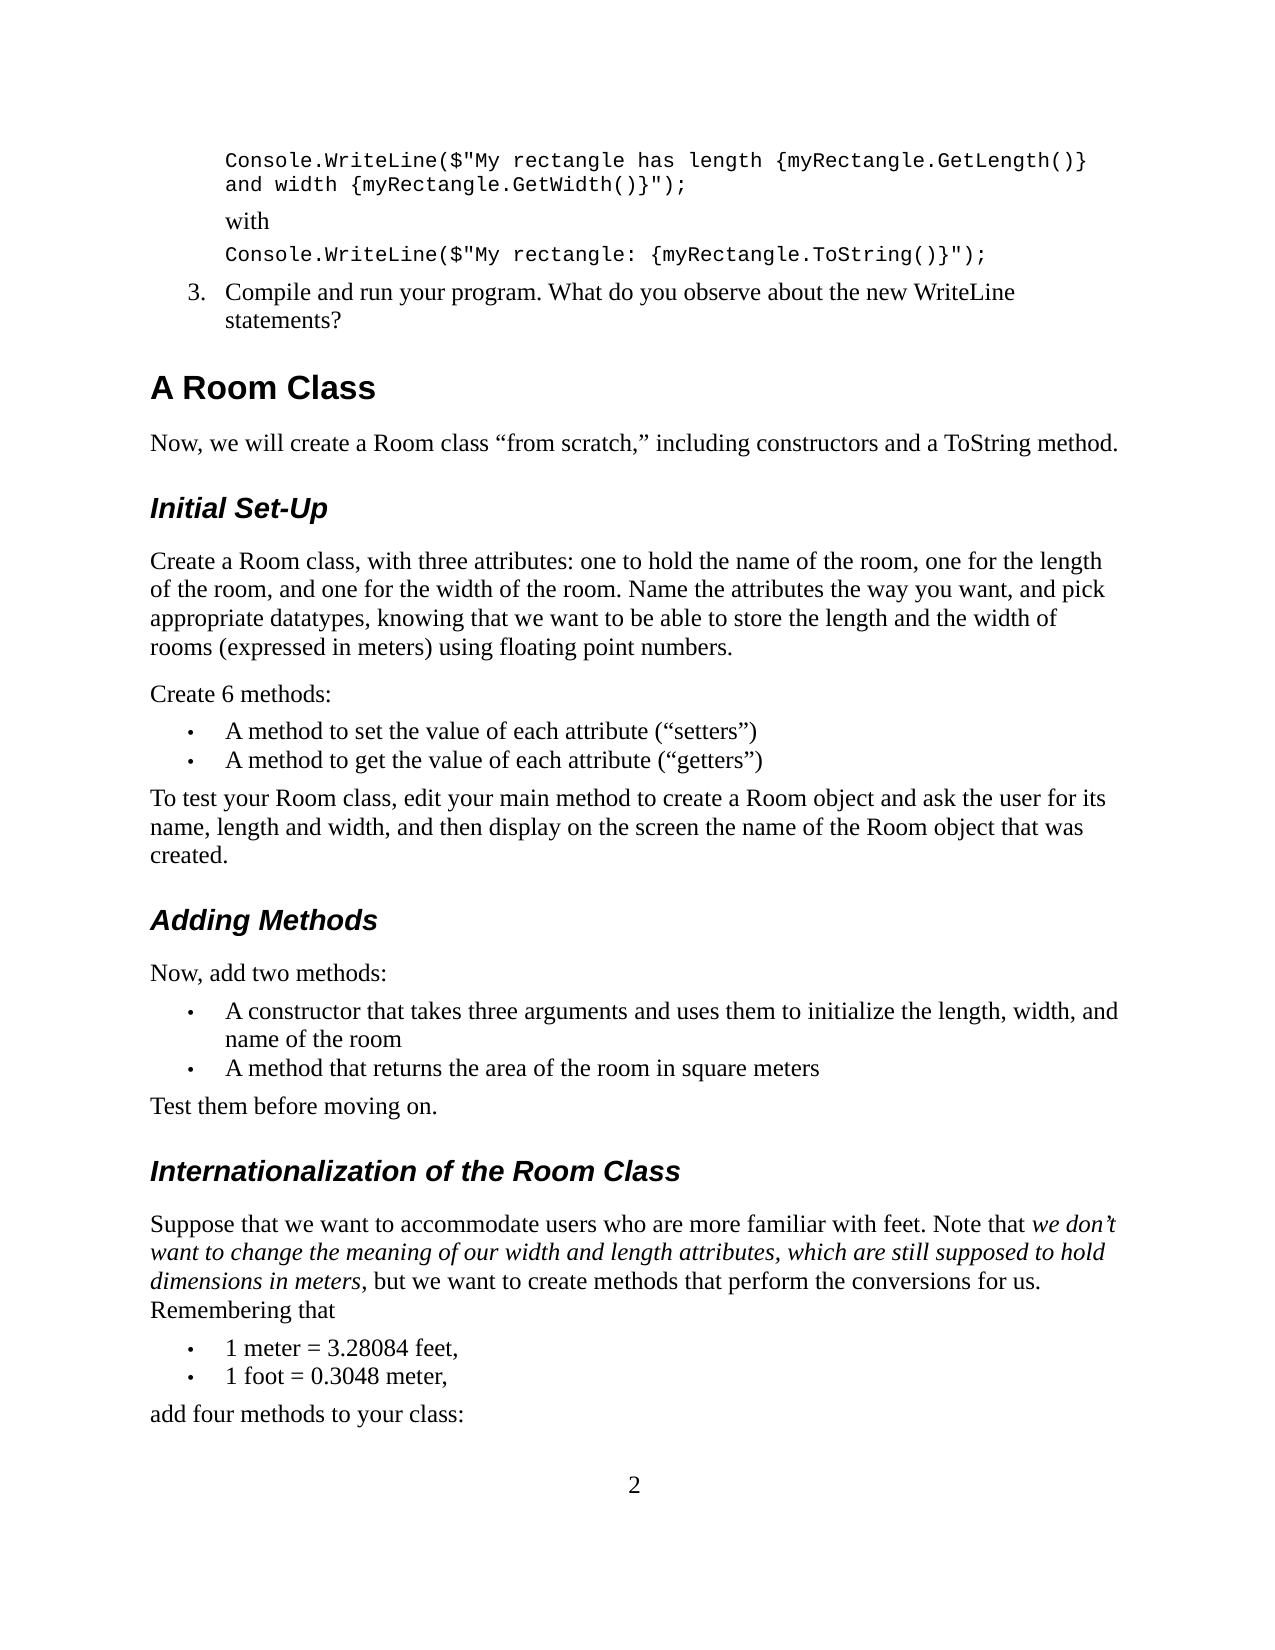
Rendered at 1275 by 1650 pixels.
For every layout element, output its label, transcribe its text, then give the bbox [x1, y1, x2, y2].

list A method to get the value of each attribute (“getters”) [187, 745, 1125, 774]
text Now, we will create a Room class “from scratch,” including constructors and a ToString method. [150, 428, 1125, 457]
text Create a Room class, with three attributes: one to hold the name of the room, one for the length of the room, and one for the width of the room. Name the attributes the way you want, and pick appropriate datatypes, knowing that we want to be able to store the length and the width of rooms (expressed in meters) using floating point numbers. [150, 546, 1125, 661]
text Test them before moving on. [150, 1091, 1125, 1120]
subtitle A Room Class [150, 368, 1125, 407]
list Console.WriteLine($"My rectangle has length {myRectangle.GetLength()} and width {myRectangle.GetWidth()}"); [187, 150, 1125, 197]
list 1 meter = 3.28084 feet, [187, 1333, 1125, 1361]
text To test your Room class, edit your main method to create a Room object and ask the user for its name, length and width, and then display on the screen the name of the Room object that was created. [150, 783, 1125, 869]
text Now, add two methods: [150, 958, 1125, 987]
subtitle Adding Methods [150, 903, 1125, 937]
list 1 foot = 0.3048 meter, [187, 1361, 1125, 1390]
text Suppose that we want to accommodate users who are more familiar with feet. Note that we don’t want to change the meaning of our width and length attributes, which are still supposed to hold dimensions in meters, but we want to create methods that perform the conversions for us. Remembering that [150, 1209, 1125, 1324]
text add four methods to your class: [150, 1399, 1125, 1428]
subtitle Initial Set-Up [150, 491, 1125, 524]
list Compile and run your program. What do you observe about the new WriteLine statements? [187, 277, 1125, 334]
list with [187, 206, 1125, 235]
list A method to set the value of each attribute (“setters”) [187, 716, 1125, 745]
list A constructor that takes three arguments and uses them to initialize the length, width, and name of the room [187, 996, 1125, 1053]
list A method that returns the area of the room in square meters [187, 1053, 1125, 1082]
list Console.WriteLine($"My rectangle: {myRectangle.ToString()}"); [187, 244, 1125, 268]
subtitle Internationalization of the Room Class [150, 1154, 1125, 1187]
text Create 6 methods: [150, 679, 1125, 707]
